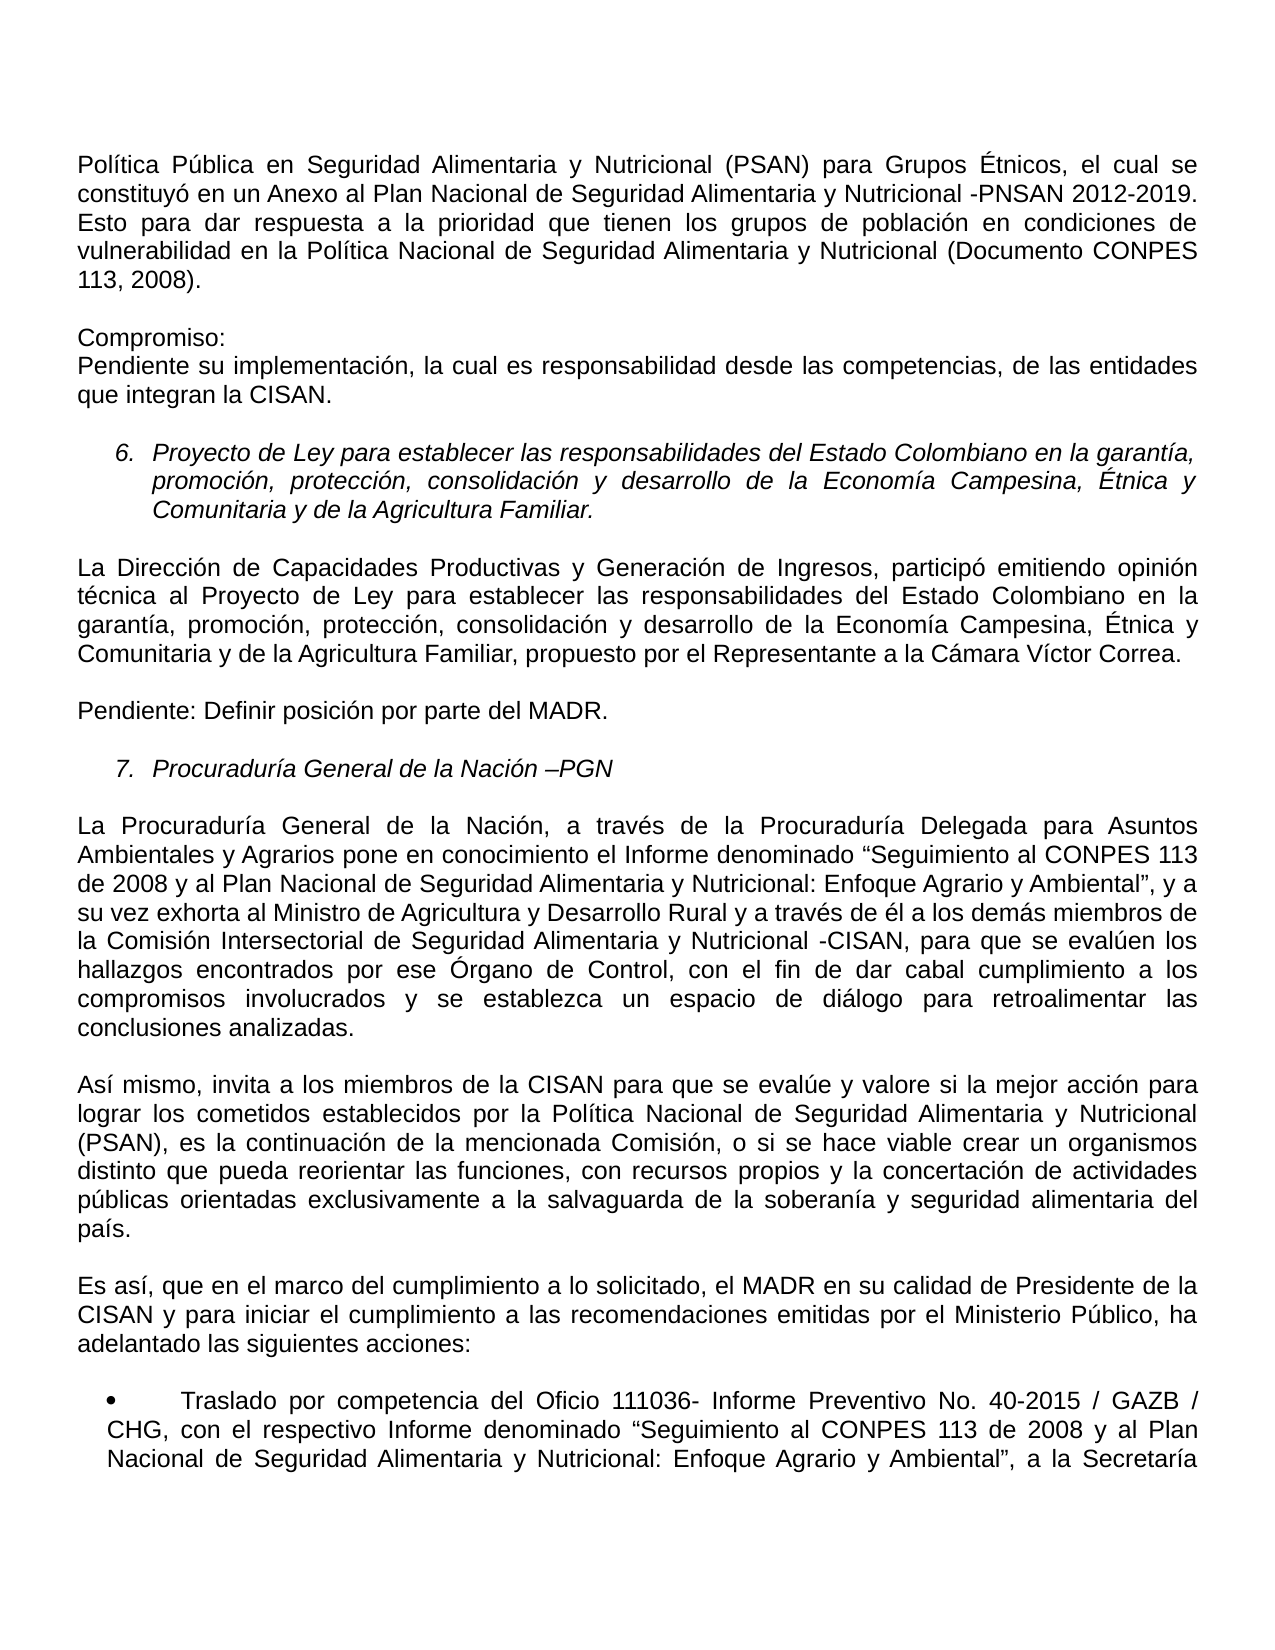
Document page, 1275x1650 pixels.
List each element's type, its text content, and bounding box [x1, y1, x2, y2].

text Así mismo, invita a los miembros de la CISAN para que se evalúe y valore si la mejor acción para lograr los cometidos establecidos por la Política Nacional de Seguridad Alimentaria y Nutricional (PSAN), es la continuación de la mencionada Comisión, o si se hace viable crear un organismos distinto que pueda reorientar las funciones, con recursos propios y la concertación de actividades públicas orientadas exclusivamente a la salvaguarda de la soberanía y seguridad alimentaria del país. [77, 1070, 1200, 1242]
list Proyecto de Ley para establecer las responsabilidades del Estado Colombiano en la garantía, promoción, protección, consolidación y desarrollo de la Economía Campesina, Étnica y Comunitaria y de la Agricultura Familiar. [114, 437, 1200, 524]
list Procuraduría General de la Nación –PGN [114, 754, 1200, 782]
text La Dirección de Capacidades Productivas y Generación de Ingresos, participó emitiendo opinión técnica al Proyecto de Ley para establecer las responsabilidades del Estado Colombiano en la garantía, promoción, protección, consolidación y desarrollo de la Economía Campesina, Étnica y Comunitaria y de la Agricultura Familiar, propuesto por el Representante a la Cámara Víctor Correa. [77, 552, 1200, 667]
text Compromiso: [77, 322, 1200, 351]
list Traslado por competencia del Oficio 111036- Informe Preventivo No. 40-2015 / GAZB / CHG, con el respectivo Informe denominado “Seguimiento al CONPES 113 de 2008 y al Plan Nacional de Seguridad Alimentaria y Nutricional: Enfoque Agrario y Ambiental”, a la Secretaría [107, 1386, 1200, 1473]
text La Procuraduría General de la Nación, a través de la Procuraduría Delegada para Asuntos Ambientales y Agrarios pone en conocimiento el Informe denominado “Seguimiento al CONPES 113 de 2008 y al Plan Nacional de Seguridad Alimentaria y Nutricional: Enfoque Agrario y Ambiental”, y a su vez exhorta al Ministro de Agricultura y Desarrollo Rural y a través de él a los demás miembros de la Comisión Intersectorial de Seguridad Alimentaria y Nutricional -CISAN, para que se evalúen los hallazgos encontrados por ese Órgano de Control, con el fin de dar cabal cumplimiento a los compromisos involucrados y se establezca un espacio de diálogo para retroalimentar las conclusiones analizadas. [77, 811, 1200, 1041]
text Pendiente: Definir posición por parte del MADR. [77, 696, 1200, 725]
text Política Pública en Seguridad Alimentaria y Nutricional (PSAN) para Grupos Étnicos, el cual se constituyó en un Anexo al Plan Nacional de Seguridad Alimentaria y Nutricional -PNSAN 2012-2019. Esto para dar respuesta a la prioridad que tienen los grupos de población en condiciones de vulnerabilidad en la Política Nacional de Seguridad Alimentaria y Nutricional (Documento CONPES 113, 2008). [77, 150, 1200, 294]
text Pendiente su implementación, la cual es responsabilidad desde las competencias, de las entidades que integran la CISAN. [77, 351, 1200, 409]
text Es así, que en el marco del cumplimiento a lo solicitado, el MADR en su calidad de Presidente de la CISAN y para iniciar el cumplimiento a las recomendaciones emitidas por el Ministerio Público, ha adelantado las siguientes acciones: [77, 1271, 1200, 1357]
